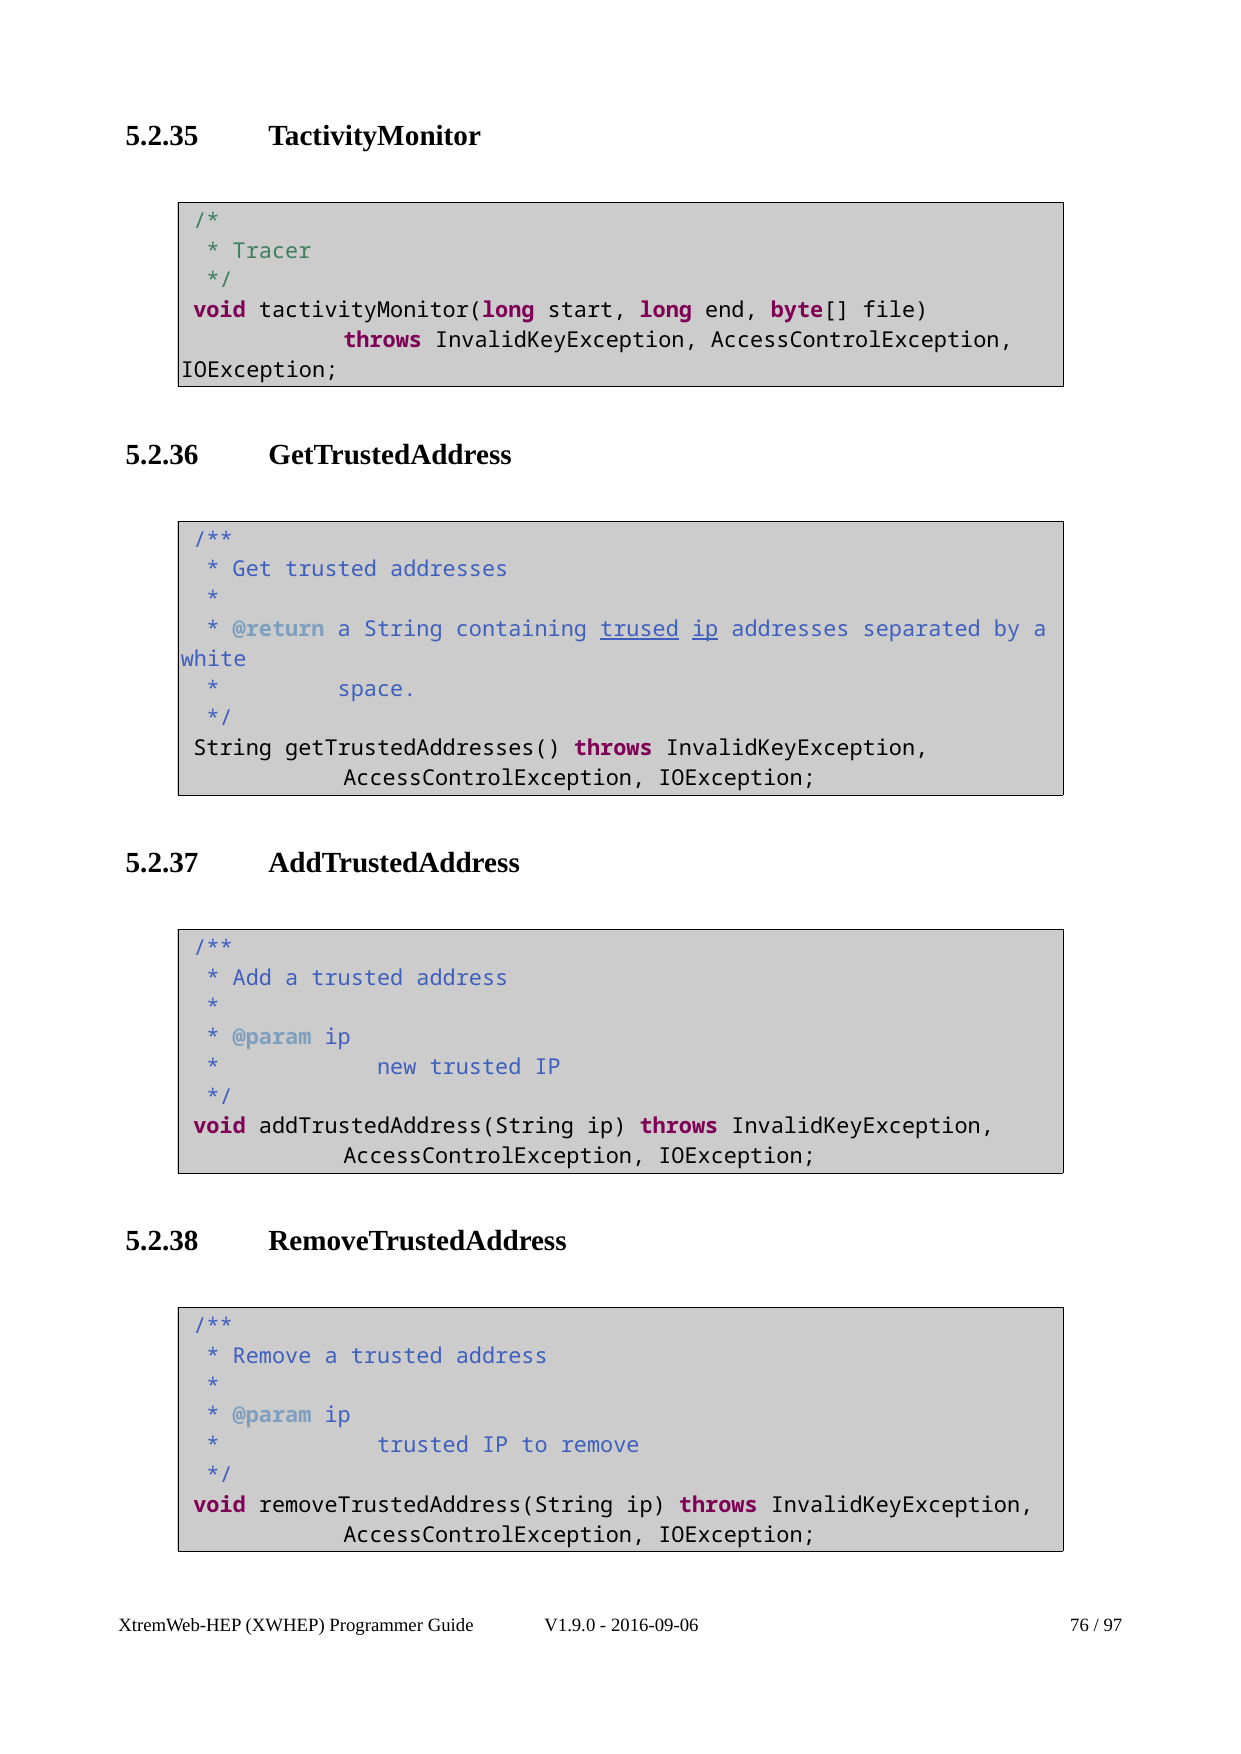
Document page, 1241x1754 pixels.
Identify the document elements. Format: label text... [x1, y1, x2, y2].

text * Remove a trusted address [179, 1337, 1063, 1367]
text AccessControlException, IOException; [179, 1516, 1063, 1551]
text AccessControlException, IOException; [179, 1137, 1063, 1173]
text * Add a trusted address [179, 958, 1063, 988]
text */ [179, 699, 1063, 729]
text /* [179, 203, 1063, 232]
text * @param ip [179, 1396, 1063, 1426]
text * [179, 580, 1063, 610]
text throws InvalidKeyException, AccessControlException, IOException; [179, 321, 1063, 386]
text AccessControlException, IOException; [179, 759, 1063, 795]
text */ [179, 1078, 1063, 1107]
text void tactivityMonitor(long start, long end, byte[] file) [179, 291, 1063, 321]
text void addTrustedAddress(String ip) throws InvalidKeyException, [179, 1107, 1063, 1137]
text * [179, 1367, 1063, 1396]
text /** [179, 522, 1063, 550]
subtitle TactivityMonitor [118, 118, 1122, 152]
text * new trusted IP [179, 1048, 1063, 1078]
text * space. [179, 669, 1063, 699]
text * trusted IP to remove [179, 1426, 1063, 1456]
text * [179, 988, 1063, 1018]
text */ [179, 261, 1063, 291]
text * @return a String containing trused ip addresses separated by a white [179, 610, 1063, 669]
text /** [179, 930, 1063, 958]
text * @param ip [179, 1018, 1063, 1048]
subtitle GetTrustedAddress [118, 437, 1122, 470]
text void removeTrustedAddress(String ip) throws InvalidKeyException, [179, 1486, 1063, 1516]
subtitle AddTrustedAddress [118, 845, 1122, 878]
subtitle RemoveTrustedAddress [118, 1223, 1122, 1257]
text /** [179, 1308, 1063, 1337]
text String getTrustedAddresses() throws InvalidKeyException, [179, 729, 1063, 759]
text * Tracer [179, 232, 1063, 261]
text */ [179, 1456, 1063, 1486]
text * Get trusted addresses [179, 550, 1063, 580]
